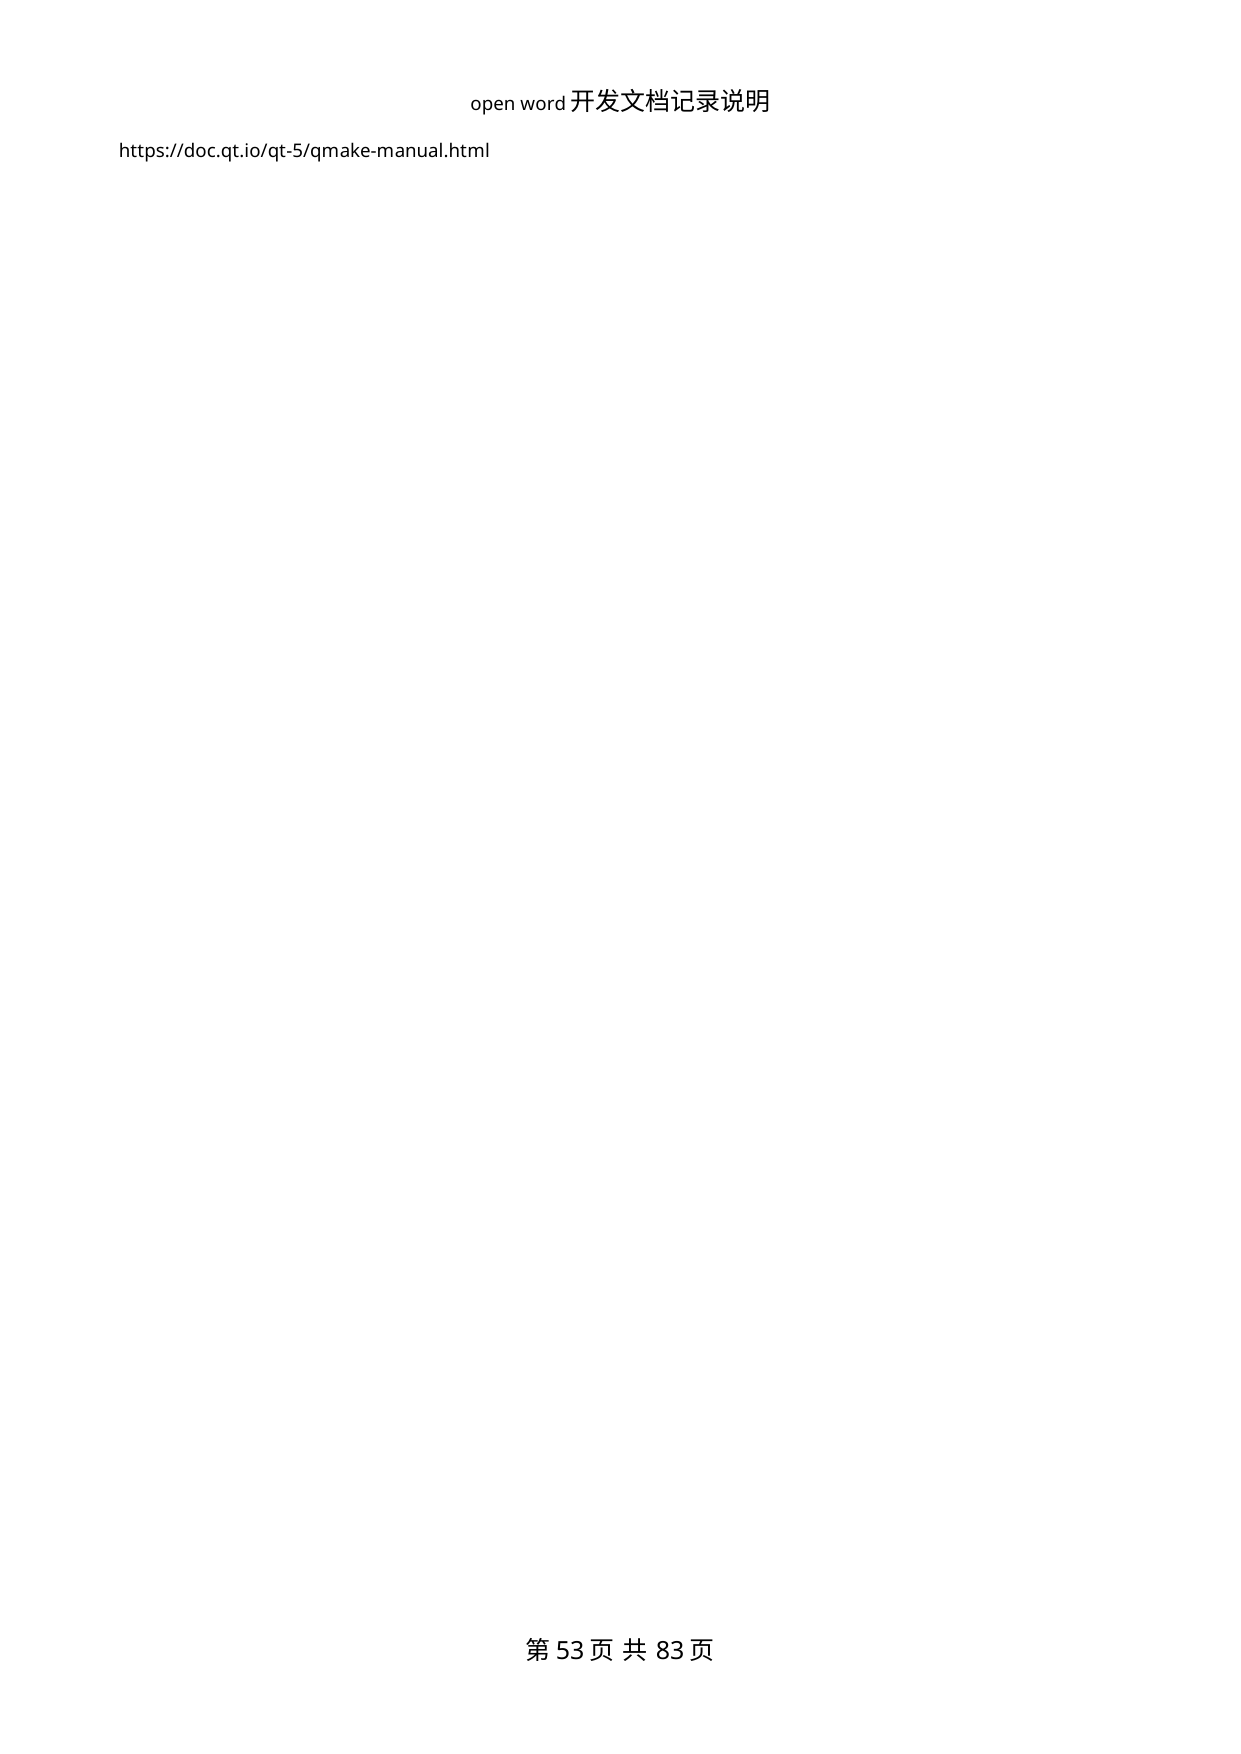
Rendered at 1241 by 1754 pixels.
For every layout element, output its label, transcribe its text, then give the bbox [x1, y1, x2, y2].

text https://doc.qt.io/qt-5/qmake-manual.html [119, 137, 1121, 163]
